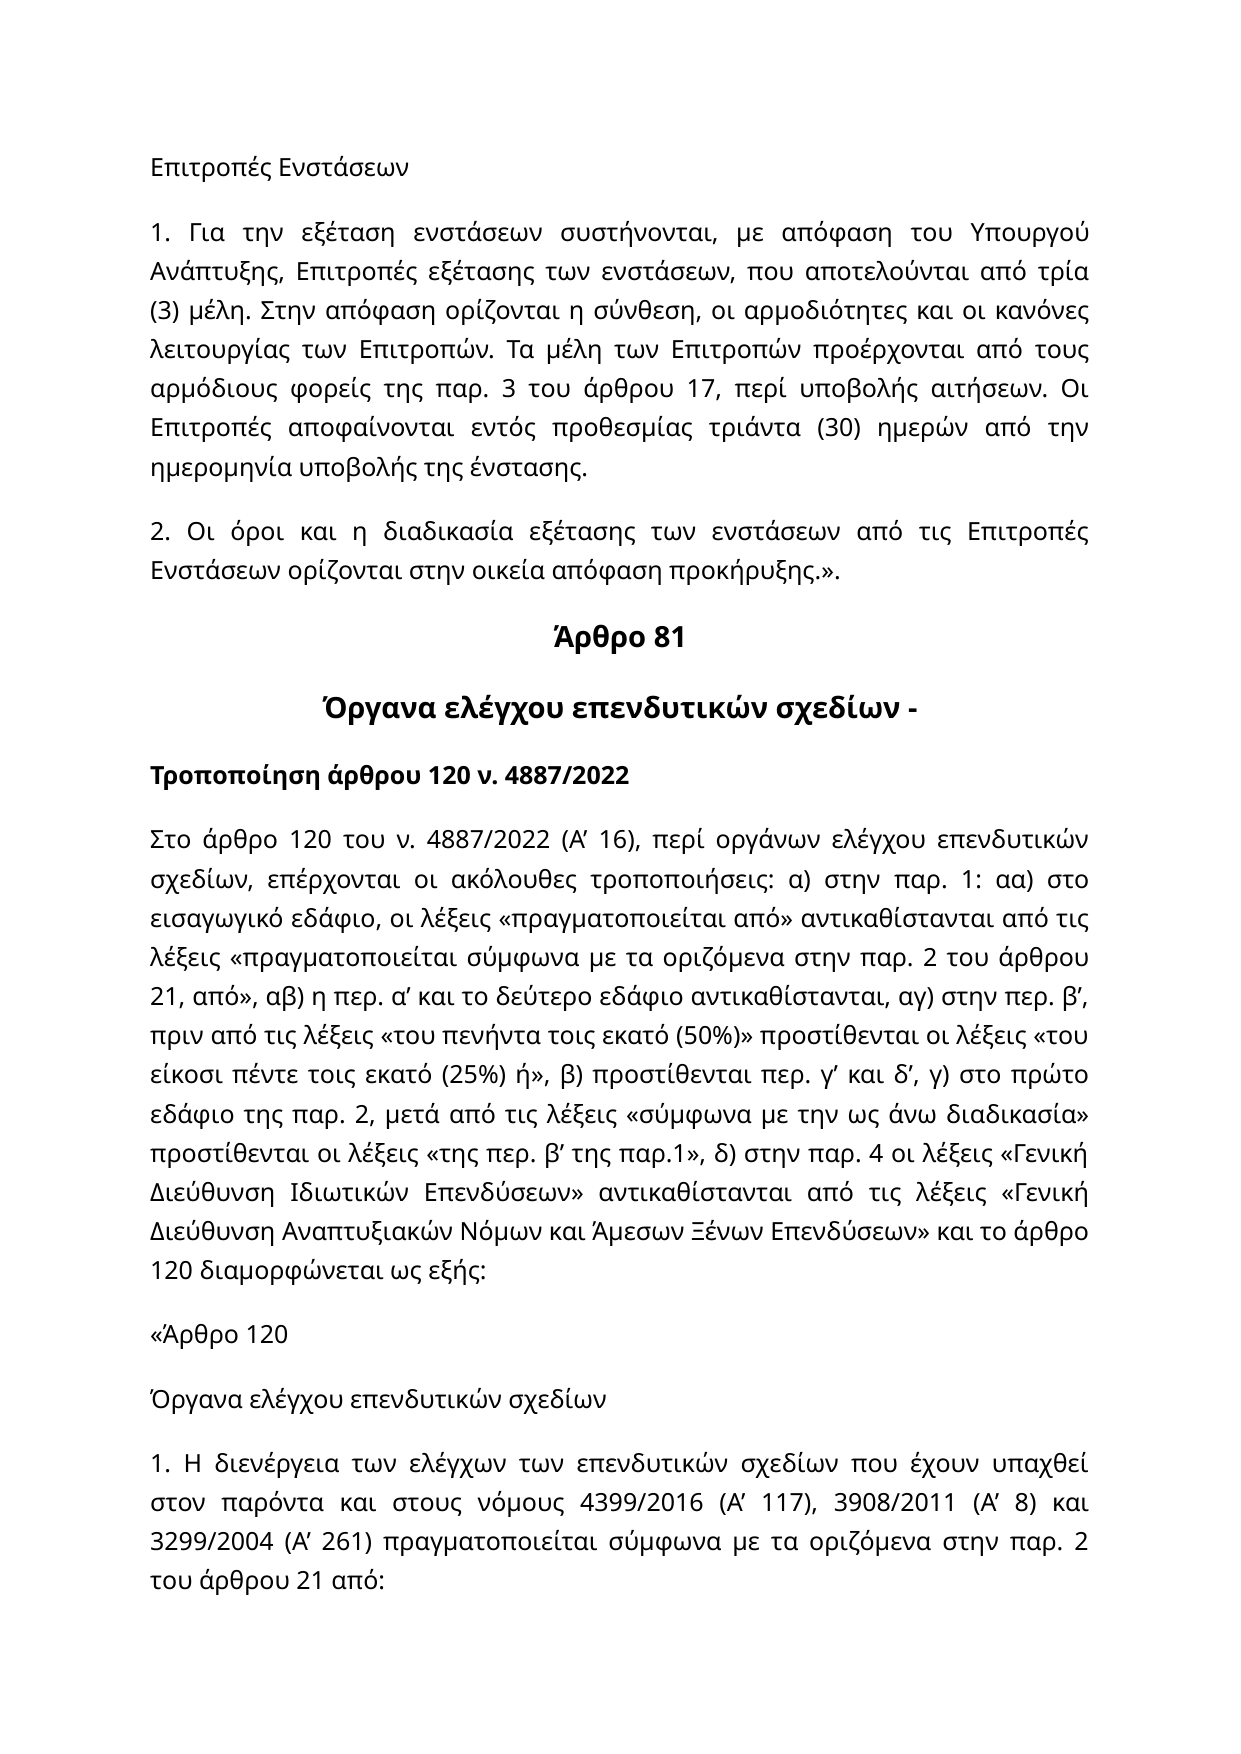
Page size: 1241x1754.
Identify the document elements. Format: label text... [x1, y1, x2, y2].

subtitle Όργανα ελέγχου επενδυτικών σχεδίων - [150, 687, 1090, 727]
text 1. Η διενέργεια των ελέγχων των επενδυτικών σχεδίων που έχουν υπαχθεί στον παρόντα και στους νόμους 4399/2016 (Α’ 117), 3908/2011 (Α’ 8) και 3299/2004 (Α’ 261) πραγματοποιείται σύμφωνα με τα οριζόμενα στην παρ. 2 του άρθρου 21 από: [150, 1445, 1090, 1597]
text 1. Για την εξέταση ενστάσεων συστήνονται, με απόφαση του Υπουργού Ανάπτυξης, Επιτροπές εξέτασης των ενστάσεων, που αποτελούνται από τρία (3) μέλη. Στην απόφαση ορίζονται η σύνθεση, οι αρμοδιότητες και οι κανόνες λειτουργίας των Επιτροπών. Τα μέλη των Επιτροπών προέρχονται από τους αρμόδιους φορείς της παρ. 3 του άρθρου 17, περί υποβολής αιτήσεων. Οι Επιτροπές αποφαίνονται εντός προθεσμίας τριάντα (30) ημερών από την ημερομηνία υποβολής της ένστασης. [150, 214, 1090, 483]
text Τροποποίηση άρθρου 120 ν. 4887/2022 [150, 758, 1090, 792]
text Όργανα ελέγχου επενδυτικών σχεδίων [150, 1381, 1090, 1415]
text «Άρθρο 120 [150, 1317, 1090, 1351]
text Στο άρθρο 120 του ν. 4887/2022 (A’ 16), περί οργάνων ελέγχου επενδυτικών σχεδίων, επέρχονται οι ακόλουθες τροποποιήσεις: α) στην παρ. 1: αα) στο εισαγωγικό εδάφιο, οι λέξεις «πραγματοποιείται από» αντικαθίστανται από τις λέξεις «πραγματοποιείται σύμφωνα με τα οριζόμενα στην παρ. 2 του άρθρου 21, από», αβ) η περ. α’ και το δεύτερο εδάφιο αντικαθίστανται, αγ) στην περ. β’, πριν από τις λέξεις «του πενήντα τοις εκατό (50%)» προστίθενται οι λέξεις «του είκοσι πέντε τοις εκατό (25%) ή», β) προστίθενται περ. γ’ και δ’, γ) στο πρώτο εδάφιο της παρ. 2, μετά από τις λέξεις «σύμφωνα με την ως άνω διαδικασία» προστίθενται οι λέξεις «της περ. β’ της παρ.1», δ) στην παρ. 4 οι λέξεις «Γενική Διεύθυνση Ιδιωτικών Επενδύσεων» αντικαθίστανται από τις λέξεις «Γενική Διεύθυνση Αναπτυξιακών Νόμων και Άμεσων Ξένων Επενδύσεων» και το άρθρο 120 διαμορφώνεται ως εξής: [150, 822, 1090, 1287]
text Επιτροπές Ενστάσεων [150, 150, 1090, 184]
subtitle Άρθρο 81 [150, 617, 1090, 656]
text 2. Οι όροι και η διαδικασία εξέτασης των ενστάσεων από τις Επιτροπές Ενστάσεων ορίζονται στην οικεία απόφαση προκήρυξης.». [150, 513, 1090, 587]
